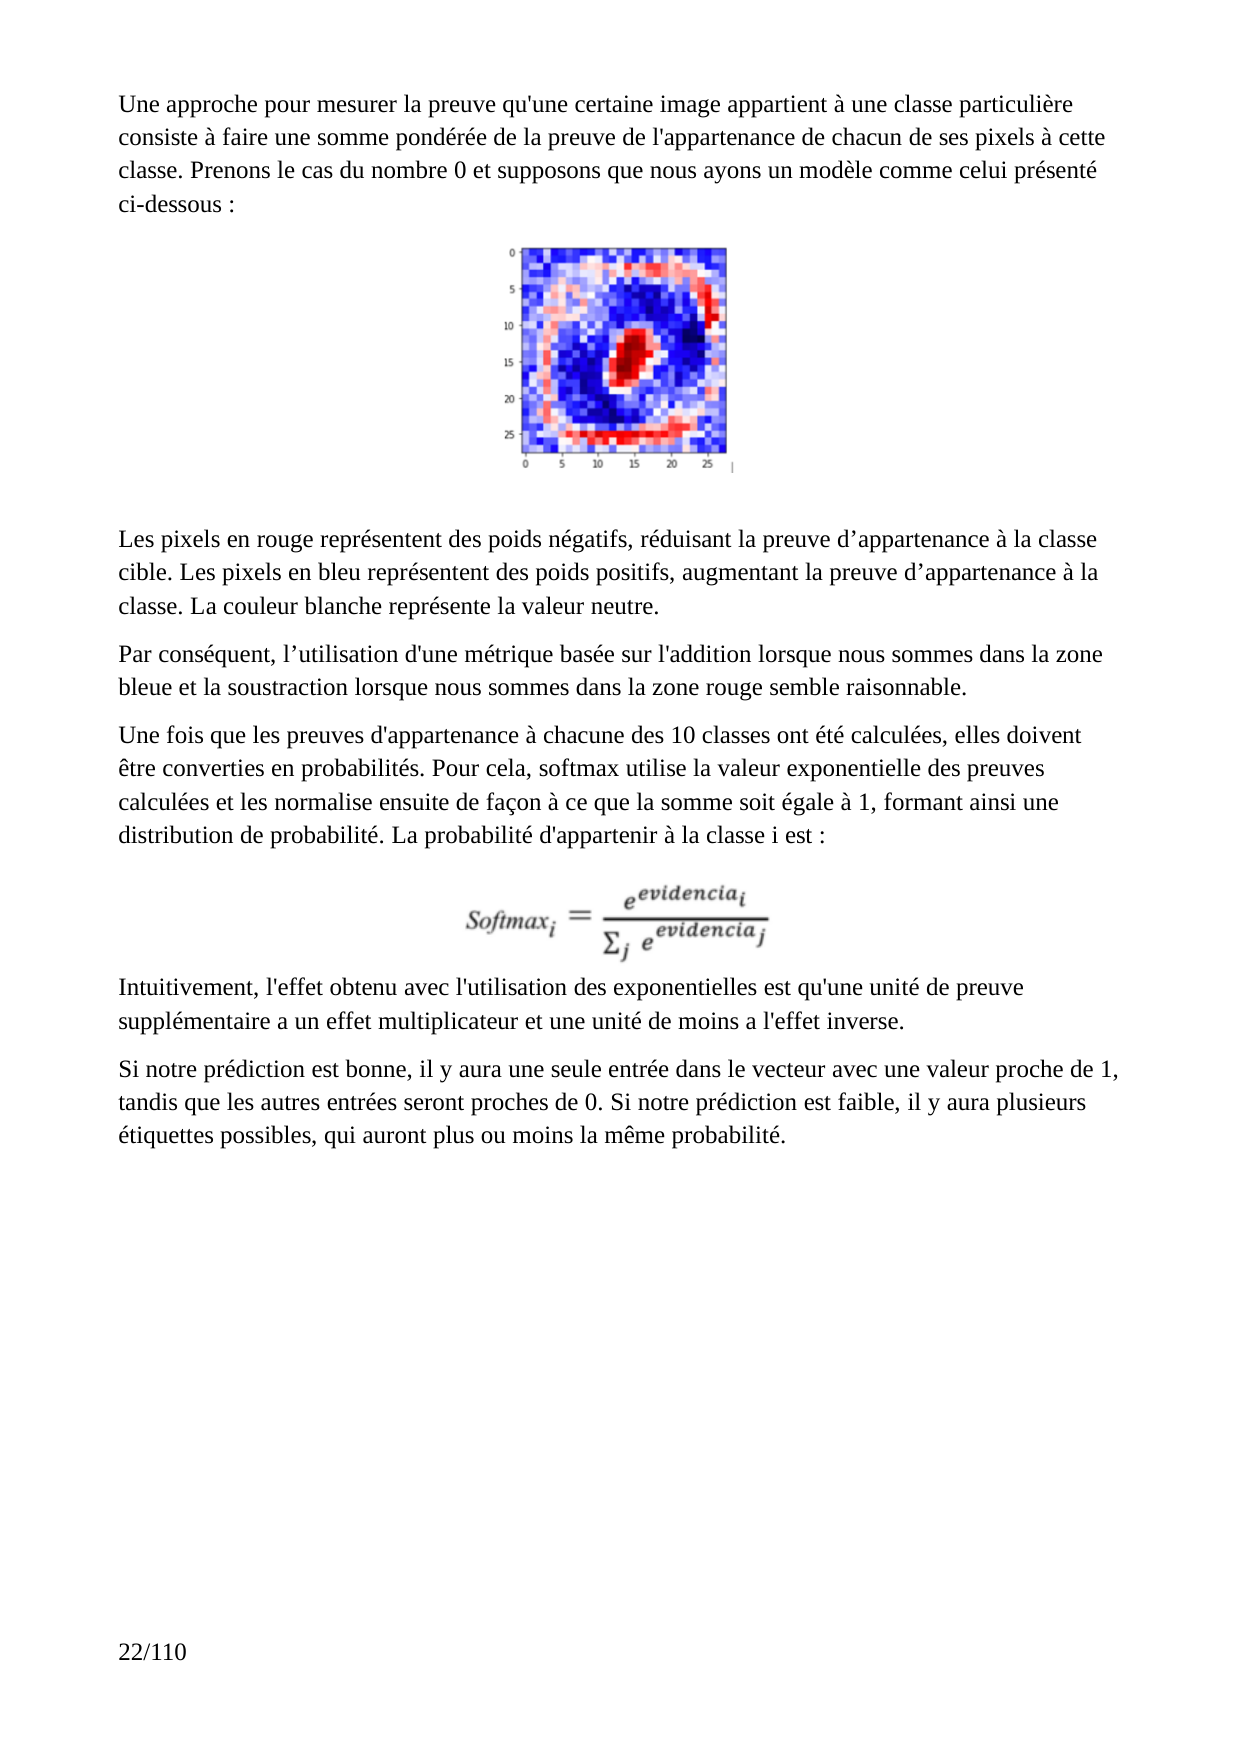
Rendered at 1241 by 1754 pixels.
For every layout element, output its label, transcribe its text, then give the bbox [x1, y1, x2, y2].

text Si notre prédiction est bonne, il y aura une seule entrée dans le vecteur avec une valeur proche de 1, tandis que les autres entrées seront proches de 0. Si notre prédiction est faible, il y aura plusieurs étiquettes possibles, qui auront plus ou moins la même probabilité. [118, 1053, 1122, 1149]
text Par conséquent, l’utilisation d'une métrique basée sur l'addition lorsque nous sommes dans la zone bleue et la soustraction lorsque nous sommes dans la zone rouge semble raisonnable. [118, 638, 1122, 701]
text Une approche pour mesurer la preuve qu'une certaine image appartient à une classe particulière consiste à faire une somme pondérée de la preuve de l'appartenance de chacun de ses pixels à cette classe. Prenons le cas du nombre 0 et supposons que nous ayons un modèle comme celui présenté ci-dessous : [118, 88, 1122, 218]
text Intuitivement, l'effet obtenu avec l'utilisation des exponentielles est qu'une unité de preuve supplémentaire a un effet multiplicateur et une unité de moins a l'effet inverse. [118, 968, 1122, 1035]
picture [118, 867, 1123, 968]
text Une fois que les preuves d'appartenance à chacune des 10 classes ont été calculées, elles doivent être converties en probabilités. Pour cela, softmax utilise la valeur exponentielle des preuves calculées et les normalise ensuite de façon à ce que la somme soit égale à 1, formant ainsi une distribution de probabilité. La probabilité d'appartenir à la classe i est : [118, 720, 1122, 849]
picture [504, 236, 736, 473]
text Les pixels en rouge représentent des poids négatifs, réduisant la preuve d’appartenance à la classe cible. Les pixels en bleu représentent des poids positifs, augmentant la preuve d’appartenance à la classe. La couleur blanche représente la valeur neutre. [118, 524, 1122, 620]
